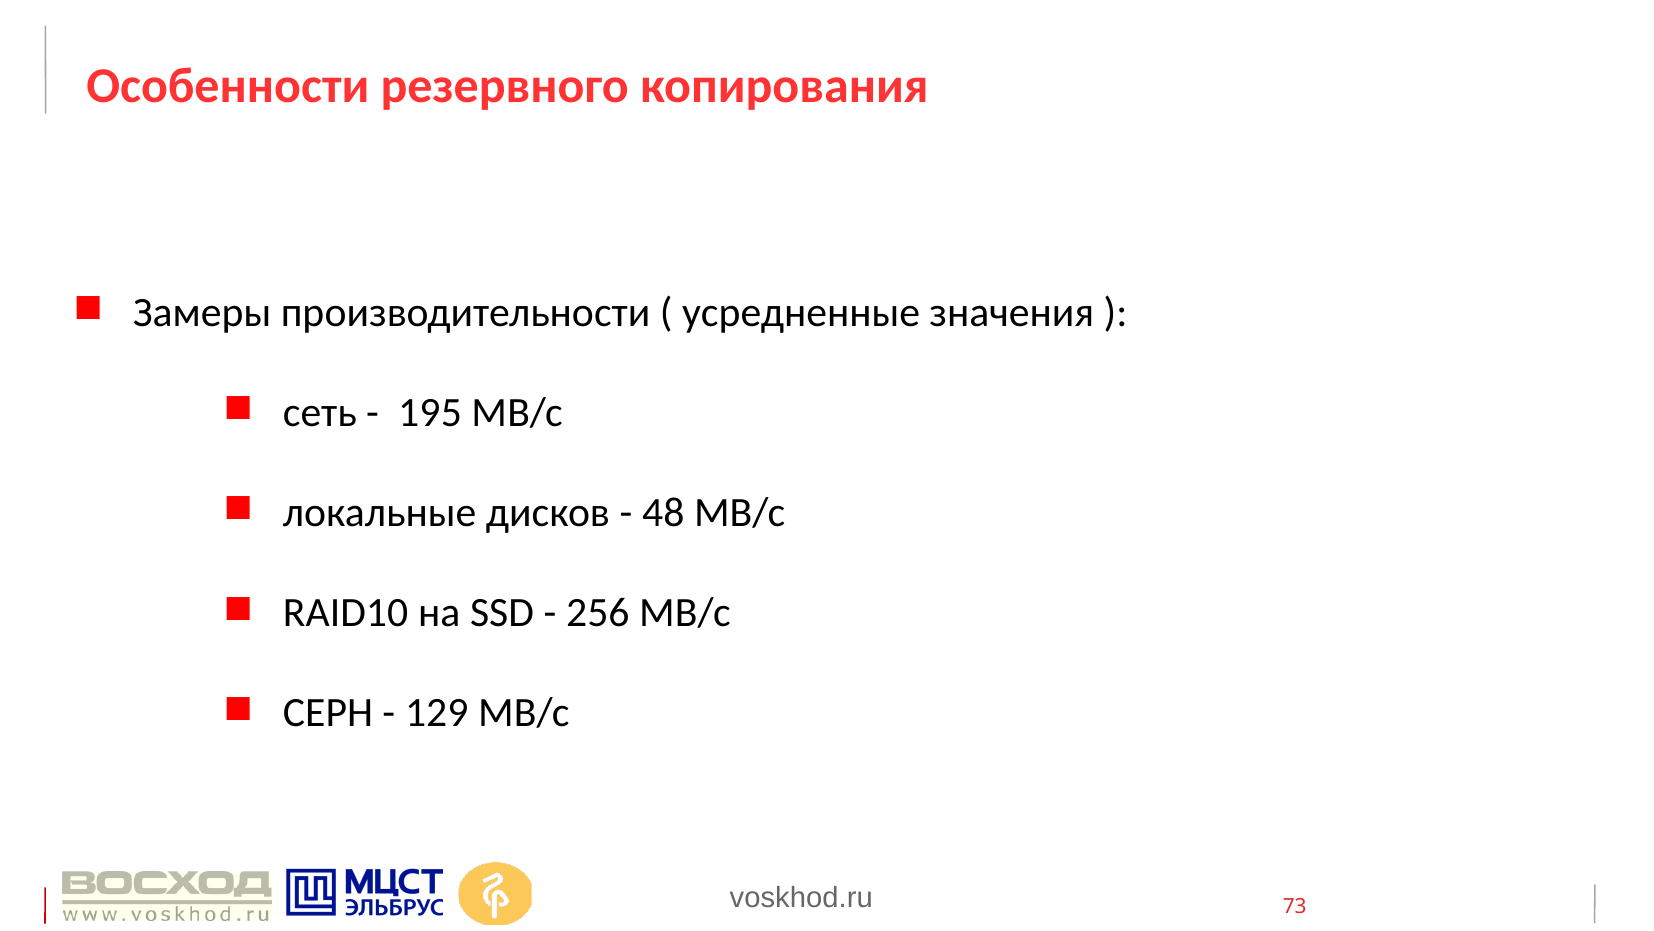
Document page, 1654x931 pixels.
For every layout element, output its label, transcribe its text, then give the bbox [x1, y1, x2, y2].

title Особенности резервного копирования [71, 45, 1560, 133]
picture [283, 868, 443, 916]
picture [458, 862, 532, 925]
text_box [1267, 884, 1647, 918]
picture [62, 871, 272, 921]
text_box Замеры производительности ( усредненные значения ): сеть - 195 MB/c локальные дисков - 48 MB/c RAID10 на SSD - 256 MB/c CEPH - 129 MB/c [76, 227, 1575, 734]
